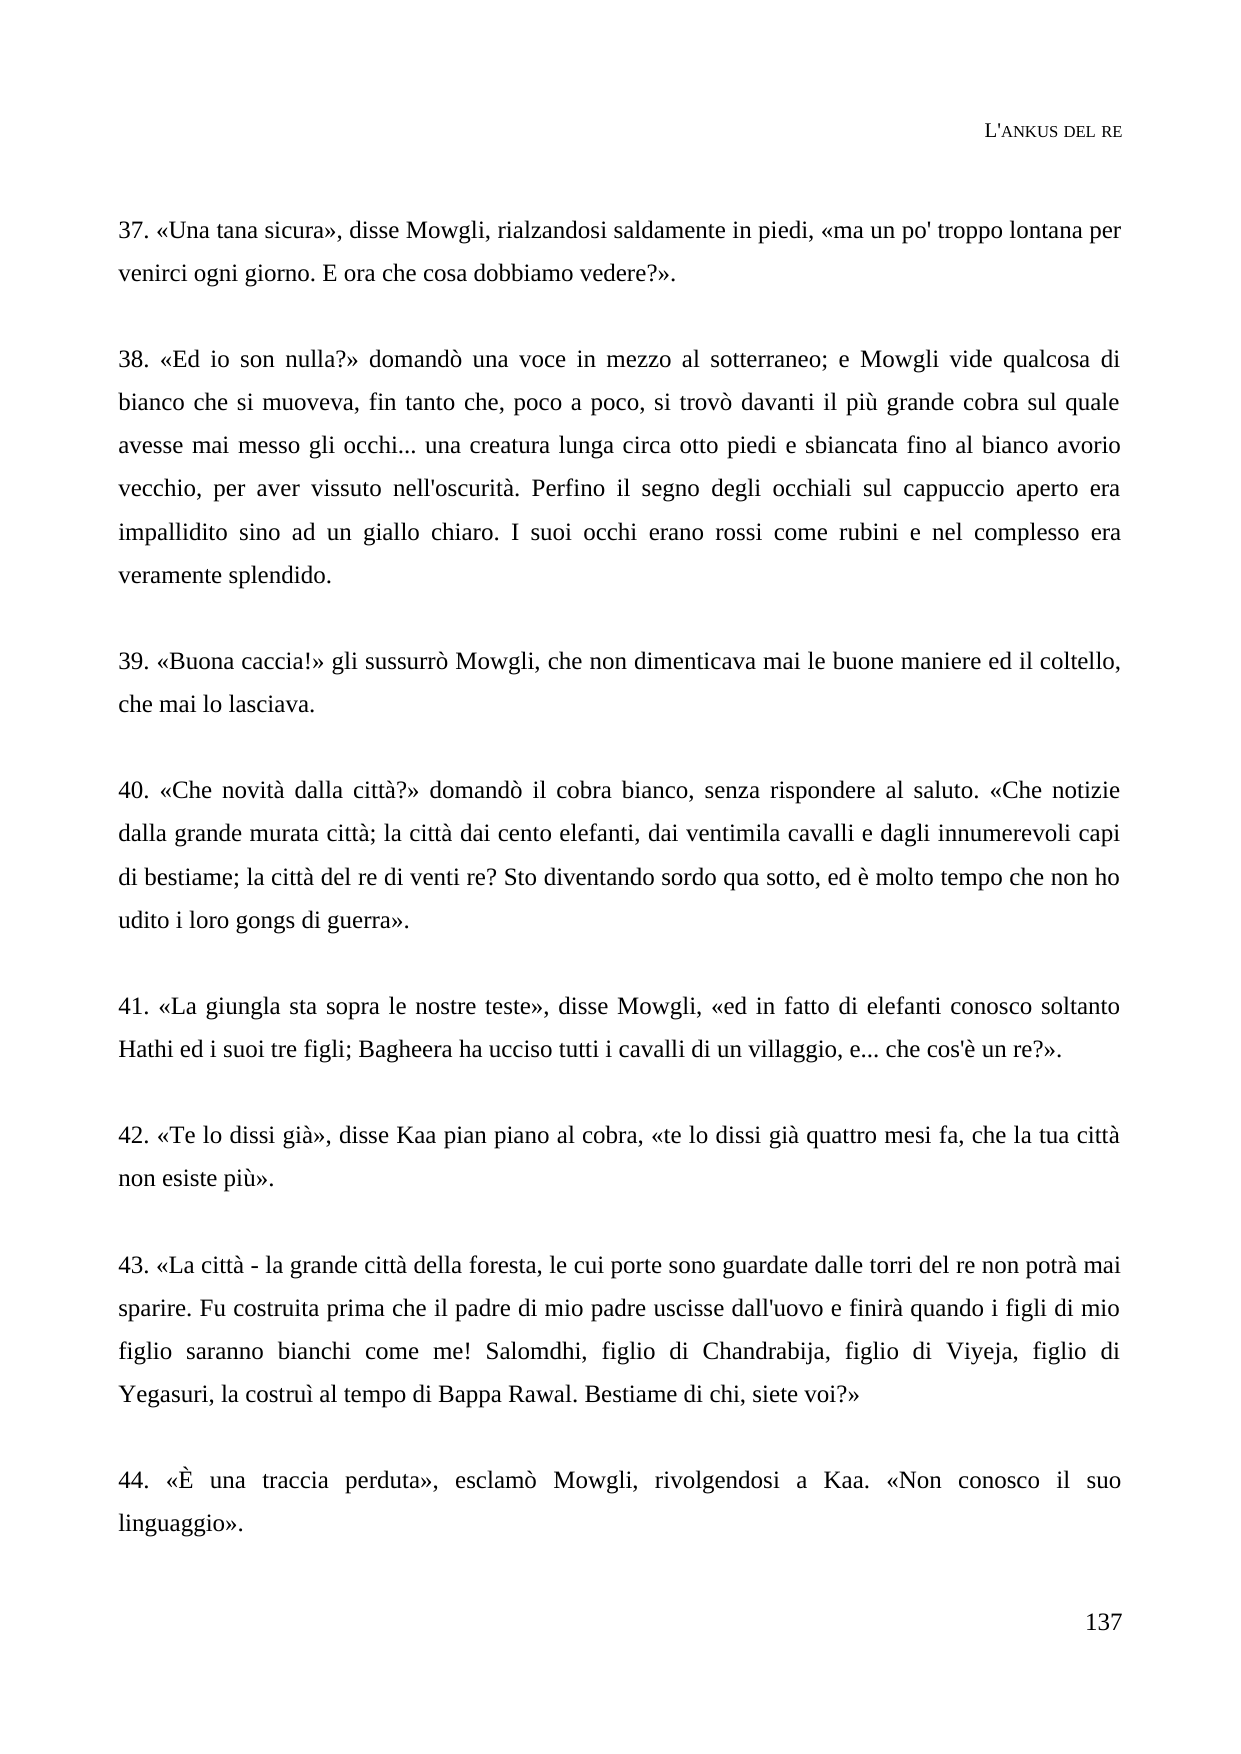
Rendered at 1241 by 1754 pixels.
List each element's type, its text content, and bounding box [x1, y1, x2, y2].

text 42. «Te lo dissi già», disse Kaa pian piano al cobra, «te lo dissi già quattro mesi fa, che la tua città non esiste più». [118, 1120, 1122, 1192]
text 44. «È una traccia perduta», esclamò Mowgli, rivolgendosi a Kaa. «Non conosco il suo linguaggio». [118, 1465, 1122, 1537]
text 37. «Una tana sicura», disse Mowgli, rialzandosi saldamente in piedi, «ma un po' troppo lontana per venirci ogni giorno. E ora che cosa dobbiamo vedere?». [118, 215, 1122, 287]
text 38. «Ed io son nulla?» domandò una voce in mezzo al sotterraneo; e Mowgli vide qualcosa di bianco che si muoveva, fin tanto che, poco a poco, si trovò davanti il più grande cobra sul quale avesse mai messo gli occhi... una creatura lunga circa otto piedi e sbiancata fino al bianco avorio vecchio, per aver vissuto nell'oscurità. Perfino il segno degli occhiali sul cappuccio aperto era impallidito sino ad un giallo chiaro. I suoi occhi erano rossi come rubini e nel complesso era veramente splendido. [118, 344, 1122, 588]
text 39. «Buona caccia!» gli sussurrò Mowgli, che non dimenticava mai le buone maniere ed il coltello, che mai lo lasciava. [118, 646, 1122, 718]
text 41. «La giungla sta sopra le nostre teste», disse Mowgli, «ed in fatto di elefanti conosco soltanto Hathi ed i suoi tre figli; Bagheera ha ucciso tutti i cavalli di un villaggio, e... che cos'è un re?». [118, 991, 1122, 1063]
text 43. «La città - la grande città della foresta, le cui porte sono guardate dalle torri del re non potrà mai sparire. Fu costruita prima che il padre di mio padre uscisse dall'uovo e finirà quando i figli di mio figlio saranno bianchi come me! Salomdhi, figlio di Chandrabija, figlio di Viyeja, figlio di Yegasuri, la costruì al tempo di Bappa Rawal. Bestiame di chi, siete voi?» [118, 1250, 1122, 1408]
text 40. «Che novità dalla città?» domandò il cobra bianco, senza rispondere al saluto. «Che notizie dalla grande murata città; la città dai cento elefanti, dai ventimila cavalli e dagli innumerevoli capi di bestiame; la città del re di venti re? Sto diventando sordo qua sotto, ed è molto tempo che non ho udito i loro gongs di guerra». [118, 775, 1122, 933]
